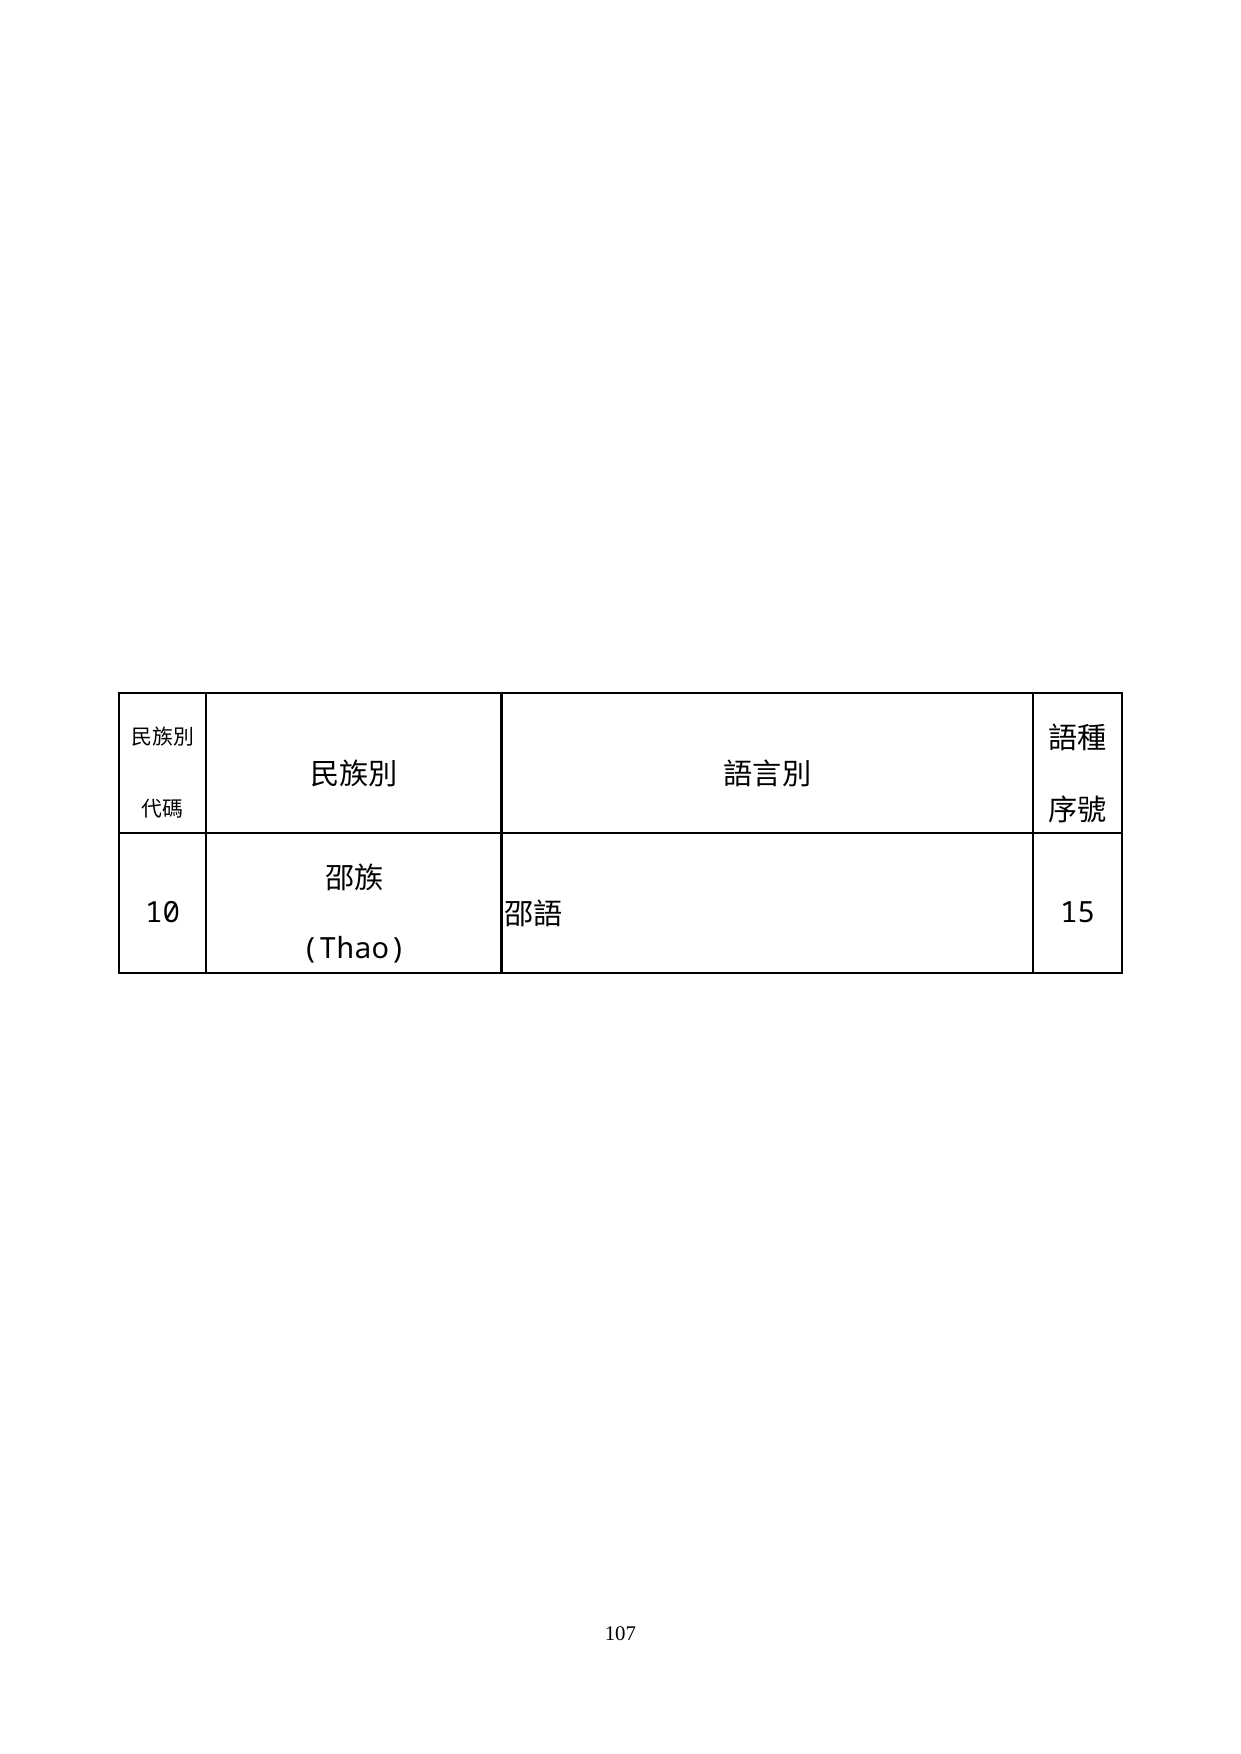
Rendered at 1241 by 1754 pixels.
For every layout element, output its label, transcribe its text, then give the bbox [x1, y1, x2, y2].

table_cell 15 [1034, 834, 1121, 972]
table_header 語言別 [503, 694, 1032, 832]
table_cell 10 [120, 834, 205, 972]
table_header 民族別 [207, 694, 500, 832]
table_header 民族別代碼 [120, 694, 205, 832]
table_cell 邵語 [503, 834, 1032, 972]
table_cell 邵族 (Thao) [207, 834, 500, 972]
table_header 語種 序號 [1034, 694, 1121, 832]
